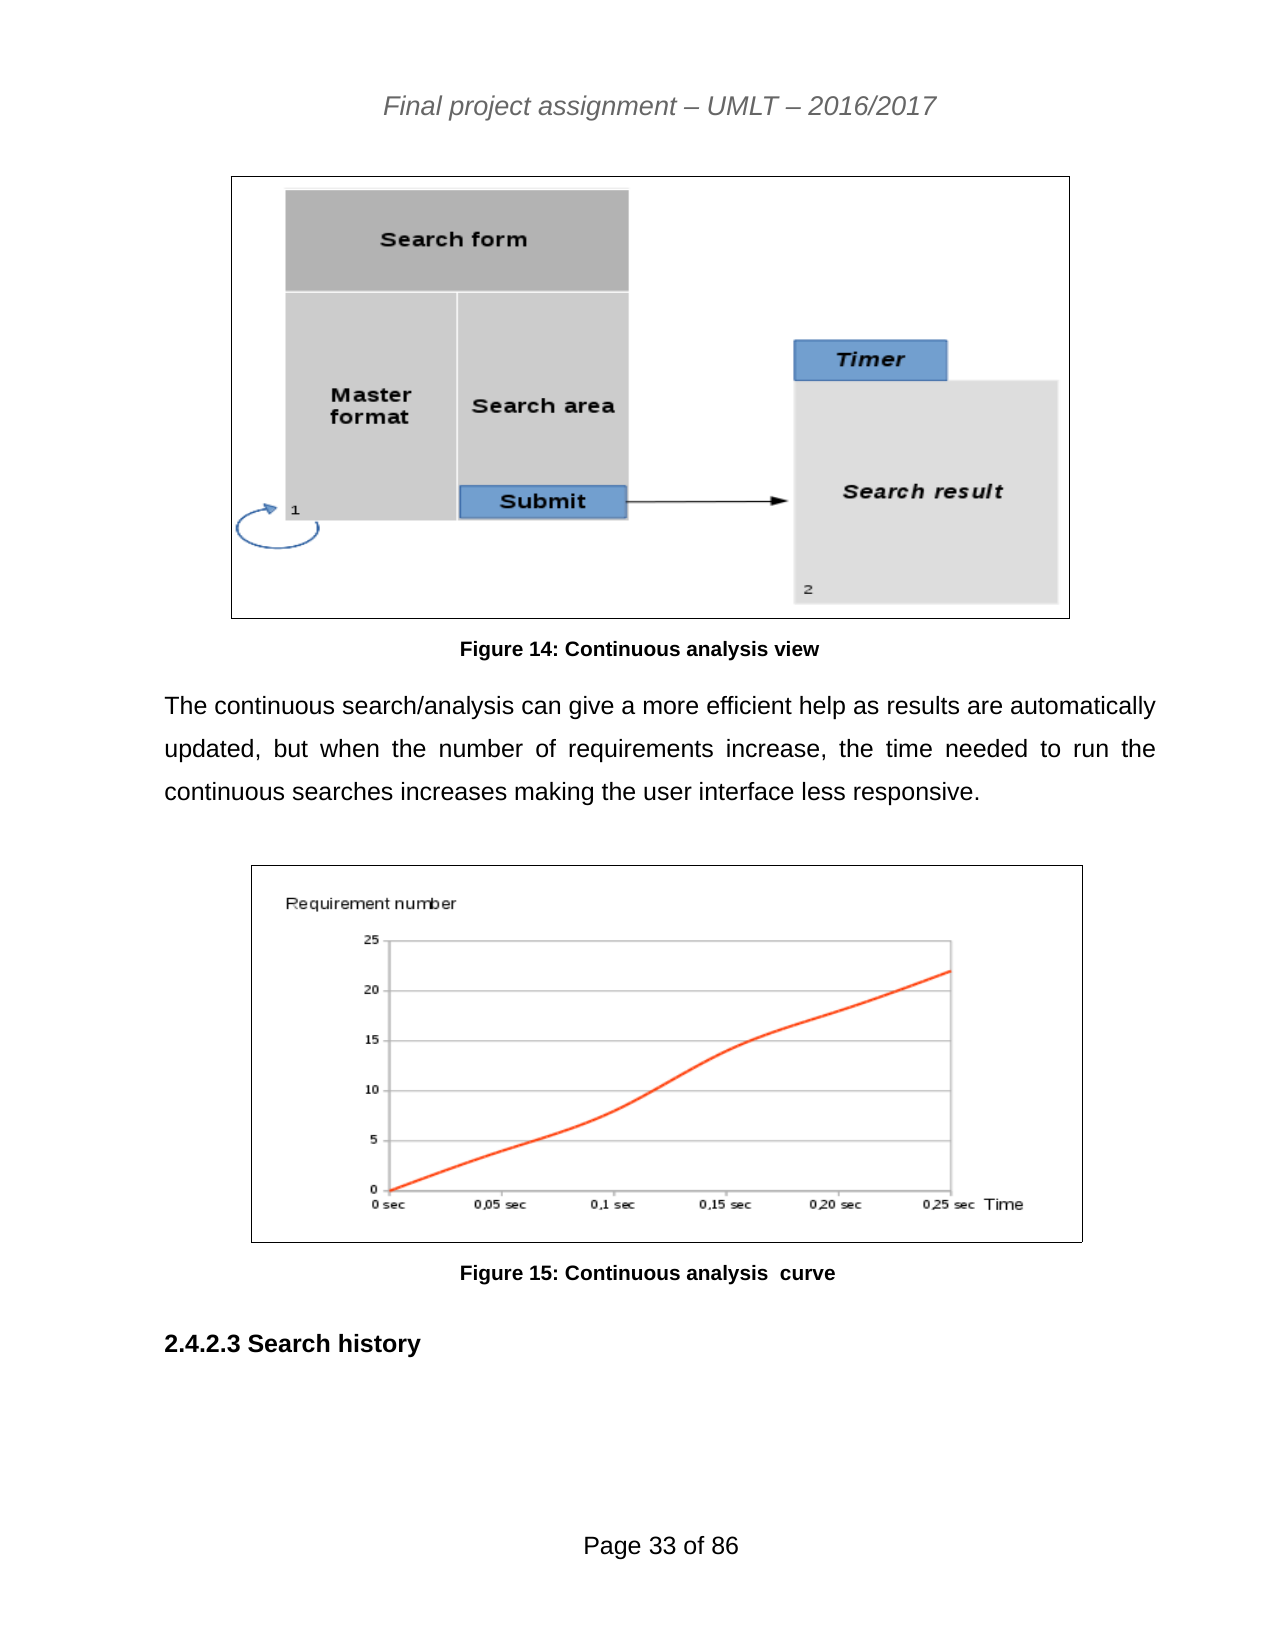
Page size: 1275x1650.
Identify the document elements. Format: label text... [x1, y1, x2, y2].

text The continuous search/analysis can give a more efficient help as results are automatically updated, but when the number of requirements increase, the time needed to run the continuous searches increases making the user interface less responsive. [164, 691, 1158, 806]
text Figure 14: Continuous analysis view [164, 151, 1158, 662]
picture [233, 178, 1067, 616]
text Figure 15: Continuous analysis curve [164, 850, 1158, 1285]
picture [253, 868, 1079, 1240]
subtitle 2.4.2.3 Search history [164, 1327, 1158, 1358]
